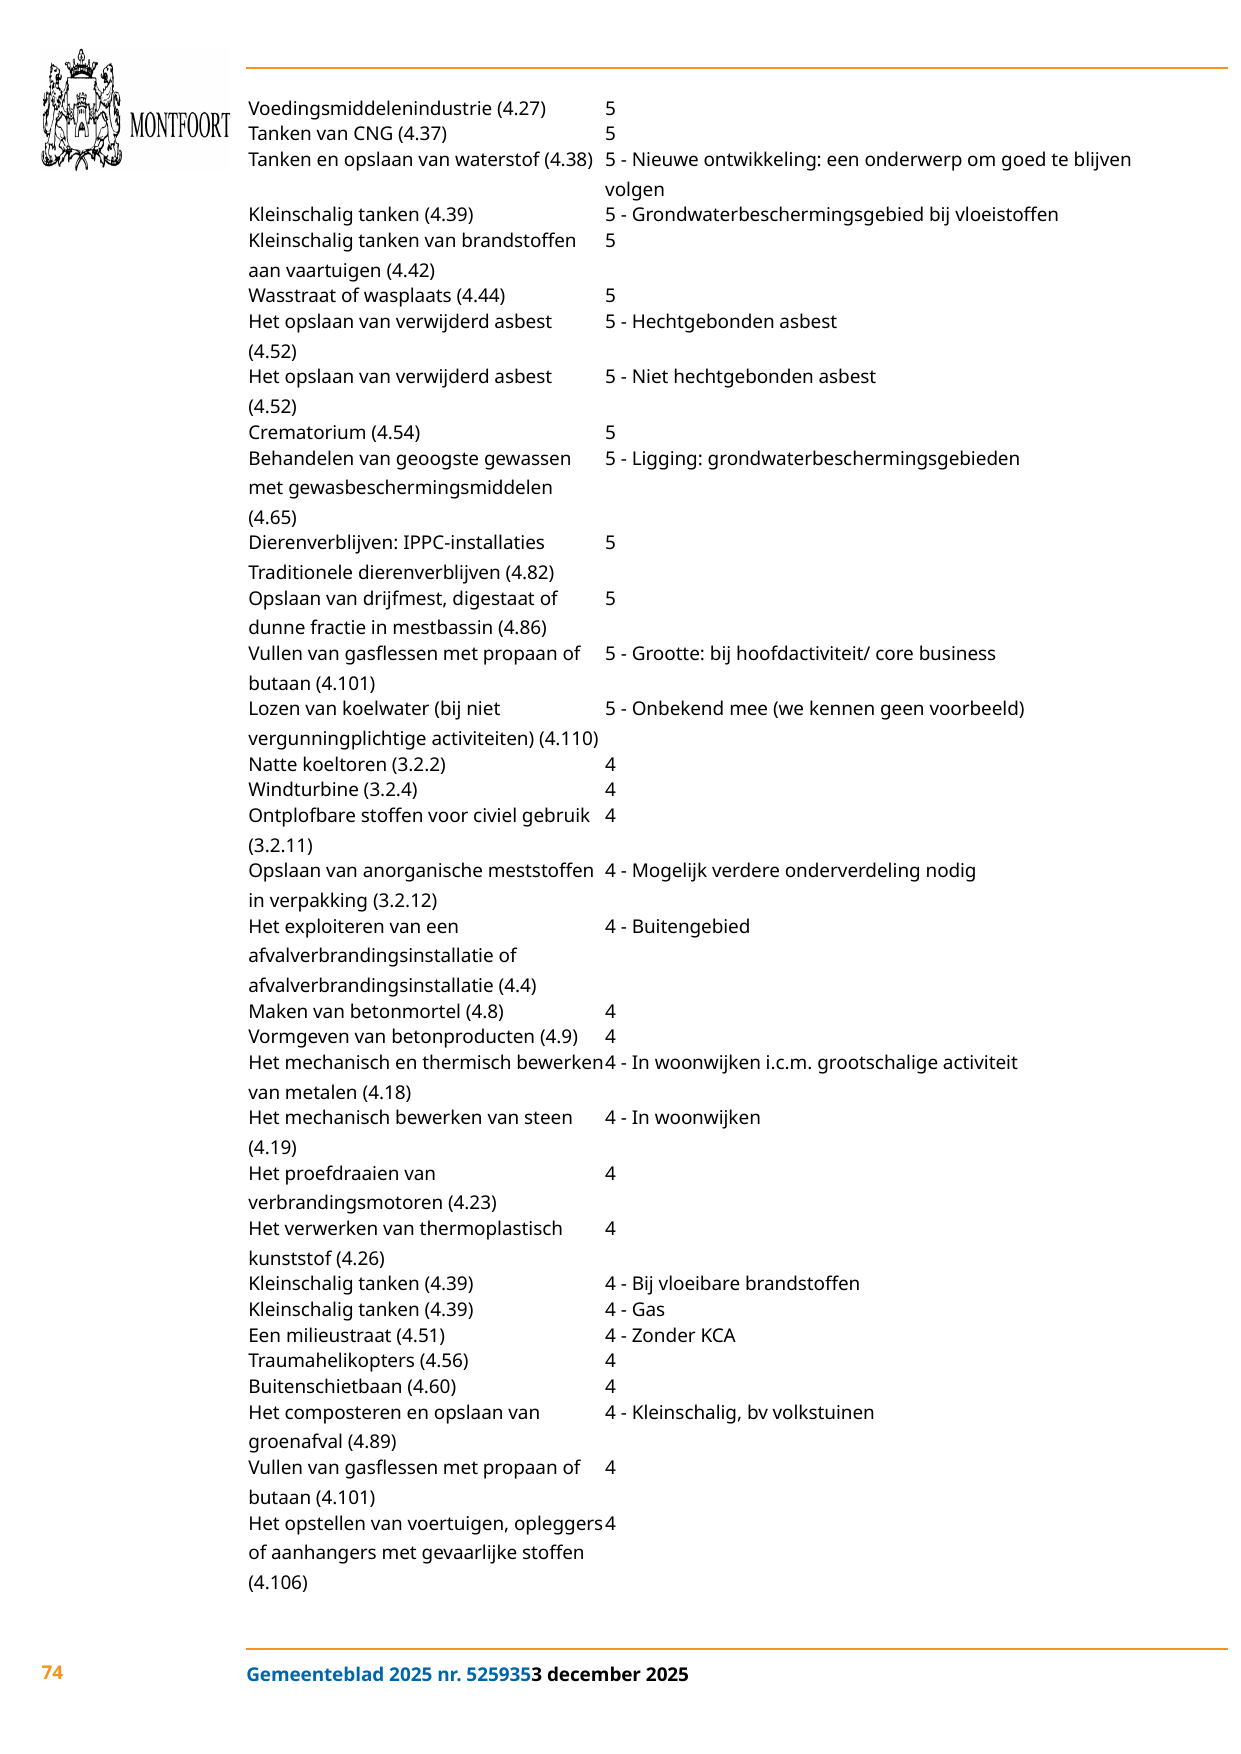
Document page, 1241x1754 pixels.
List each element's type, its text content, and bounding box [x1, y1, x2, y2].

table_cell Crematorium (4.54) [248, 419, 605, 445]
table_cell Het mechanisch bewerken van steen (4.19) [248, 1105, 605, 1160]
table_cell 4 [605, 1160, 1152, 1215]
table_cell 4 [605, 1374, 1152, 1399]
table_cell 4 [605, 802, 1152, 858]
picture [41, 47, 231, 172]
table_cell Het proefdraaien van verbrandingsmotoren (4.23) [248, 1160, 605, 1215]
table_cell 4 - Kleinschalig, bv volkstuinen [605, 1399, 1152, 1454]
table_cell Het verwerken van thermoplastisch kunststof (4.26) [248, 1215, 605, 1271]
table_cell Maken van betonmortel (4.8) [248, 998, 605, 1023]
table_cell Kleinschalig tanken van brandstoffen aan vaartuigen (4.42) [248, 227, 605, 283]
table_cell Vormgeven van betonproducten (4.9) [248, 1024, 605, 1049]
table_cell 5 - Hechtgebonden asbest [605, 308, 1152, 364]
table_cell 4 [605, 751, 1152, 777]
table_cell Opslaan van anorganische meststoffen in verpakking (3.2.12) [248, 858, 605, 913]
table_cell 5 [605, 95, 1152, 121]
table_cell Traumahelikopters (4.56) [248, 1348, 605, 1373]
table_cell 4 - In woonwijken [605, 1105, 1152, 1160]
table_cell Het exploiteren van een afvalverbrandingsinstallatie of afvalverbrandingsinstallatie (4.4) [248, 913, 605, 998]
table_cell Vullen van gasflessen met propaan of butaan (4.101) [248, 1455, 605, 1510]
table_cell Tanken en opslaan van waterstof (4.38) [248, 146, 605, 202]
table_cell 4 - Gas [605, 1296, 1152, 1322]
table_cell 4 - Mogelijk verdere onderverdeling nodig [605, 858, 1152, 913]
table_cell Dierenverblijven: IPPC-installaties Traditionele dierenverblijven (4.82) [248, 530, 605, 585]
table_cell 4 [605, 1024, 1152, 1049]
table_cell Kleinschalig tanken (4.39) [248, 1296, 605, 1322]
table_cell 5 [605, 419, 1152, 445]
table_cell Het opslaan van verwijderd asbest (4.52) [248, 308, 605, 364]
table_cell 4 - Bij vloeibare brandstoffen [605, 1271, 1152, 1296]
table_cell 5 - Grootte: bij hoofdactiviteit/ core business [605, 640, 1152, 696]
table_cell 4 - In woonwijken i.c.m. grootschalige activiteit [605, 1049, 1152, 1104]
table_cell Windturbine (3.2.4) [248, 777, 605, 802]
table_cell Wasstraat of wasplaats (4.44) [248, 283, 605, 308]
table_cell 5 - Niet hechtgebonden asbest [605, 364, 1152, 419]
table_cell 4 [605, 1348, 1152, 1373]
table_cell 5 - Nieuwe ontwikkeling: een onderwerp om goed te blijven volgen [605, 146, 1152, 202]
table_cell Kleinschalig tanken (4.39) [248, 1271, 605, 1296]
table_cell 5 [605, 585, 1152, 640]
table_cell 5 [605, 121, 1152, 146]
table_cell Lozen van koelwater (bij niet vergunningplichtige activiteiten) (4.110) [248, 696, 605, 751]
table_cell Voedingsmiddelenindustrie (4.27) [248, 95, 605, 121]
table_cell 4 [605, 1215, 1152, 1271]
table_cell Kleinschalig tanken (4.39) [248, 202, 605, 227]
table_cell 4 - Buitengebied [605, 913, 1152, 998]
table_cell 4 [605, 1510, 1152, 1595]
table_cell 5 [605, 530, 1152, 585]
table_cell 5 [605, 283, 1152, 308]
table_cell 5 - Ligging: grondwaterbeschermingsgebieden [605, 445, 1152, 529]
table_cell Het opstellen van voertuigen, opleggers of aanhangers met gevaarlijke stoffen (4.106) [248, 1510, 605, 1595]
table_cell Het opslaan van verwijderd asbest (4.52) [248, 364, 605, 419]
table_cell Tanken van CNG (4.37) [248, 121, 605, 146]
table_cell 5 - Onbekend mee (we kennen geen voorbeeld) [605, 696, 1152, 751]
table_cell Opslaan van drijfmest, digestaat of dunne fractie in mestbassin (4.86) [248, 585, 605, 640]
table_cell 4 - Zonder KCA [605, 1322, 1152, 1348]
table_cell 5 [605, 227, 1152, 283]
table_cell Ontplofbare stoffen voor civiel gebruik (3.2.11) [248, 802, 605, 858]
table_cell Natte koeltoren (3.2.2) [248, 751, 605, 777]
table_cell Buitenschietbaan (4.60) [248, 1374, 605, 1399]
table_cell Het mechanisch en thermisch bewerken van metalen (4.18) [248, 1049, 605, 1104]
table_cell 4 [605, 777, 1152, 802]
table_cell Een milieustraat (4.51) [248, 1322, 605, 1348]
table_cell 5 - Grondwaterbeschermingsgebied bij vloeistoffen [605, 202, 1152, 227]
table_cell Het composteren en opslaan van groenafval (4.89) [248, 1399, 605, 1454]
table_cell 4 [605, 998, 1152, 1023]
table_cell Behandelen van geoogste gewassen met gewasbeschermingsmiddelen (4.65) [248, 445, 605, 529]
table_cell 4 [605, 1455, 1152, 1510]
table_cell Vullen van gasflessen met propaan of butaan (4.101) [248, 640, 605, 696]
